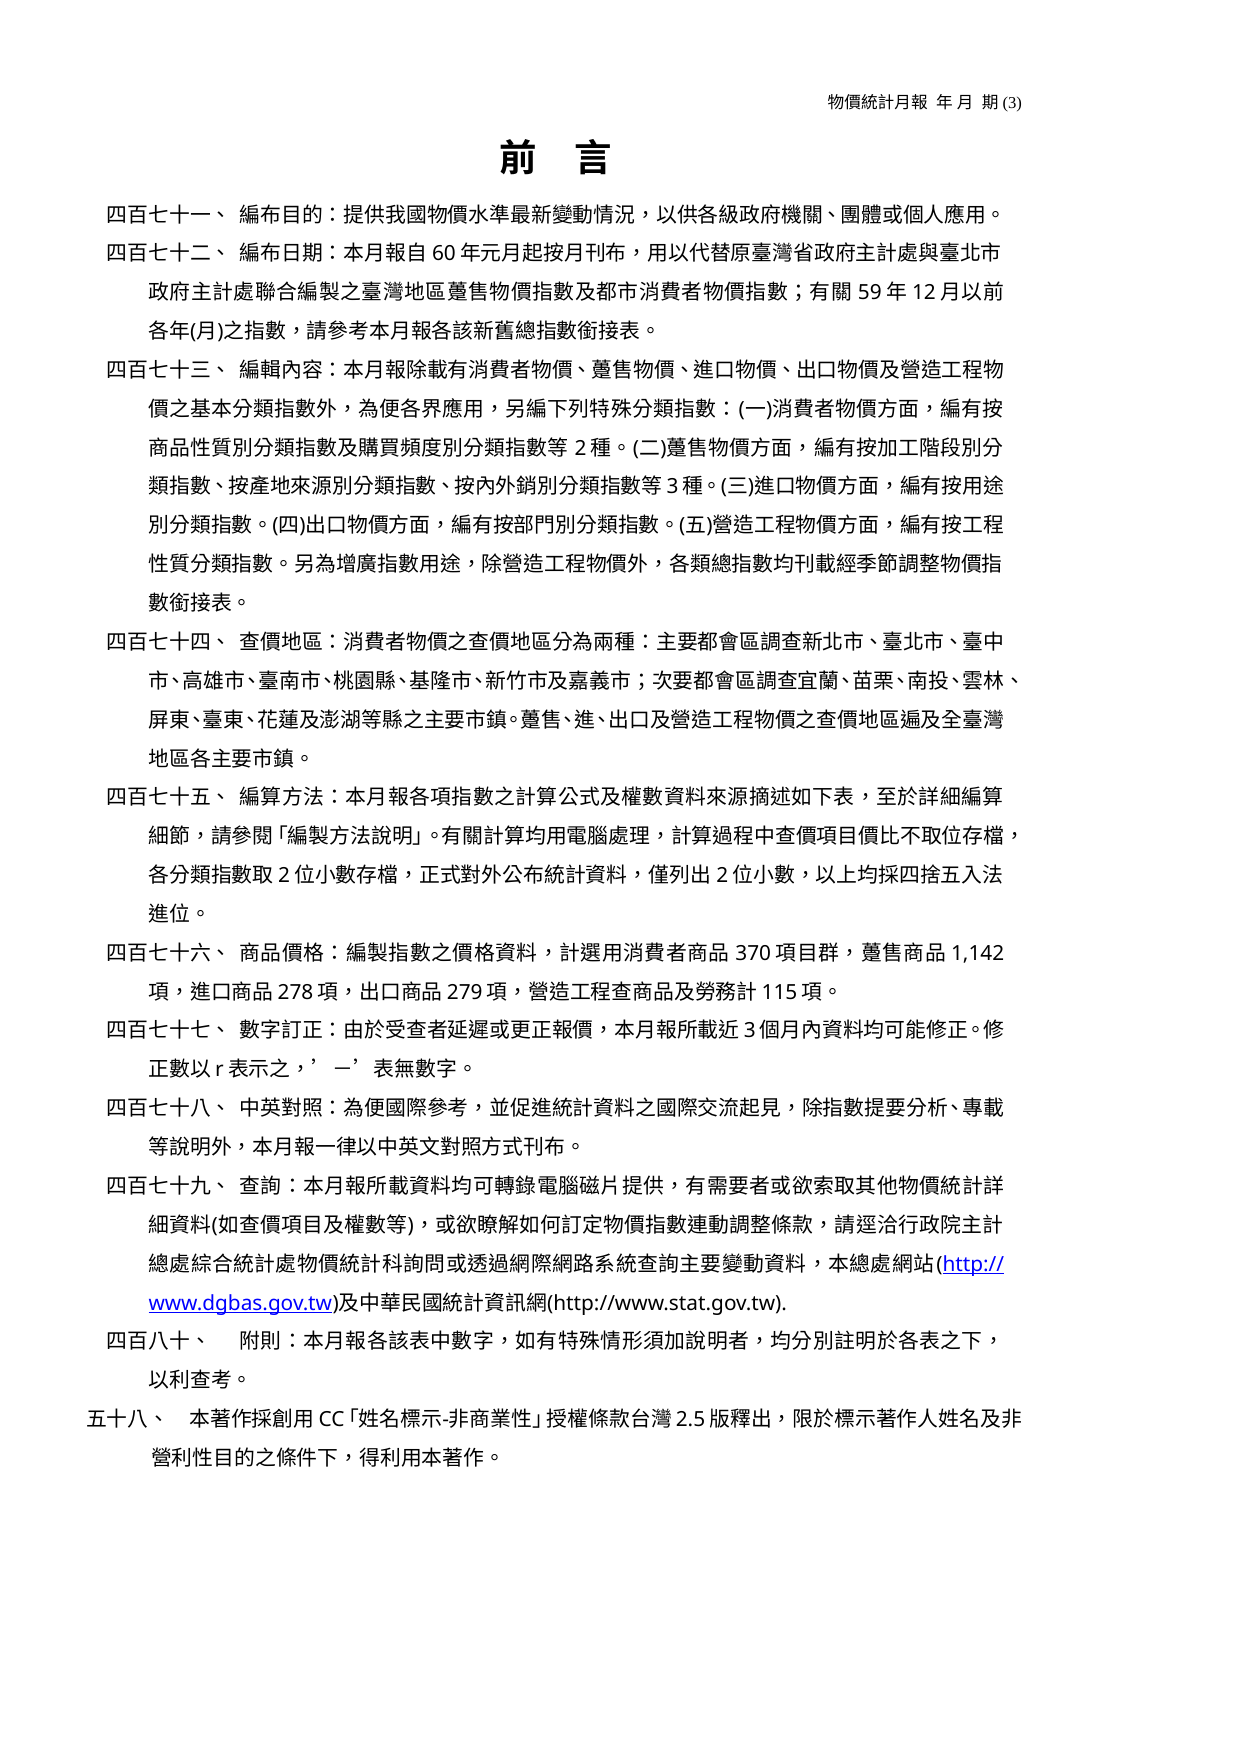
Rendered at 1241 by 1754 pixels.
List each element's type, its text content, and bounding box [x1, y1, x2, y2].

list 編算方法：本月報各項指數之計算公式及權數資料來源摘述如下表，至於詳細編算細節，請參閱「編製方法說明」。有關計算均用電腦處理，計算過程中查價項目價比不取位存檔，各分類指數取2位小數存檔，正式對外公布統計資料，僅列出2位小數，以上均採四捨五入法進位。 [106, 776, 1004, 932]
list 數字訂正：由於受查者延遲或更正報價，本月報所載近3個月內資料均可能修正。修正數以r表示之，’－’表無數字。 [106, 1009, 1004, 1087]
list 編輯內容：本月報除載有消費者物價、躉售物價、進口物價、出口物價及營造工程物價之基本分類指數外，為便各界應用，另編下列特殊分類指數：(一)消費者物價方面，編有按商品性質別分類指數及購買頻度別分類指數等2種。(二)躉售物價方面，編有按加工階段別分類指數、按產地來源別分類指數、按內外銷別分類指數等3種。(三)進口物價方面，編有按用途別分類指數。(四)出口物價方面，編有按部門別分類指數。(五)營造工程物價方面，編有按工程性質分類指數。另為增廣指數用途，除營造工程物價外，各類總指數均刊載經季節調整物價指數銜接表。 [106, 349, 1004, 621]
list 本著作採創用CC「姓名標示-非商業性」授權條款台灣2.5版釋出，限於標示著作人姓名及非營利性目的之條件下，得利用本著作。 [86, 1398, 1022, 1476]
list 中英對照：為便國際參考，並促進統計資料之國際交流起見，除指數提要分析、專載等說明外，本月報一律以中英文對照方式刊布。 [106, 1087, 1004, 1165]
list 查價地區：消費者物價之查價地區分為兩種：主要都會區調查新北市、臺北市、臺中市、高雄市、臺南市、桃園縣、基隆市、新竹市及嘉義市；次要都會區調查宜蘭、苗栗、南投、雲林、屏東、臺東、花蓮及澎湖等縣之主要市鎮。躉售、進、出口及營造工程物價之查價地區遍及全臺灣地區各主要市鎮。 [106, 621, 1004, 776]
list 查詢：本月報所載資料均可轉錄電腦磁片提供，有需要者或欲索取其他物價統計詳細資料(如查價項目及權數等)，或欲瞭解如何訂定物價指數連動調整條款，請逕洽行政院主計總處綜合統計處物價統計科詢問或透過網際網路系統查詢主要變動資料，本總處網站(http://www.dgbas.gov.tw)及中華民國統計資訊網(http://www.stat.gov.tw). [106, 1165, 1004, 1320]
list 編布目的：提供我國物價水準最新變動情況，以供各級政府機關、團體或個人應用。 [106, 193, 1004, 232]
list 附則：本月報各該表中數字，如有特殊情形須加說明者，均分別註明於各表之下，以利查考。 [106, 1320, 1004, 1398]
subtitle 前 言 [89, 116, 1022, 193]
list 商品價格：編製指數之價格資料，計選用消費者商品370項目群，躉售商品1,142項，進口商品278項，出口商品279項，營造工程查商品及勞務計115項。 [106, 932, 1004, 1009]
list 編布日期：本月報自60年元月起按月刊布，用以代替原臺灣省政府主計處與臺北市政府主計處聯合編製之臺灣地區躉售物價指數及都市消費者物價指數；有關59年12月以前各年(月)之指數，請參考本月報各該新舊總指數銜接表。 [106, 232, 1004, 349]
